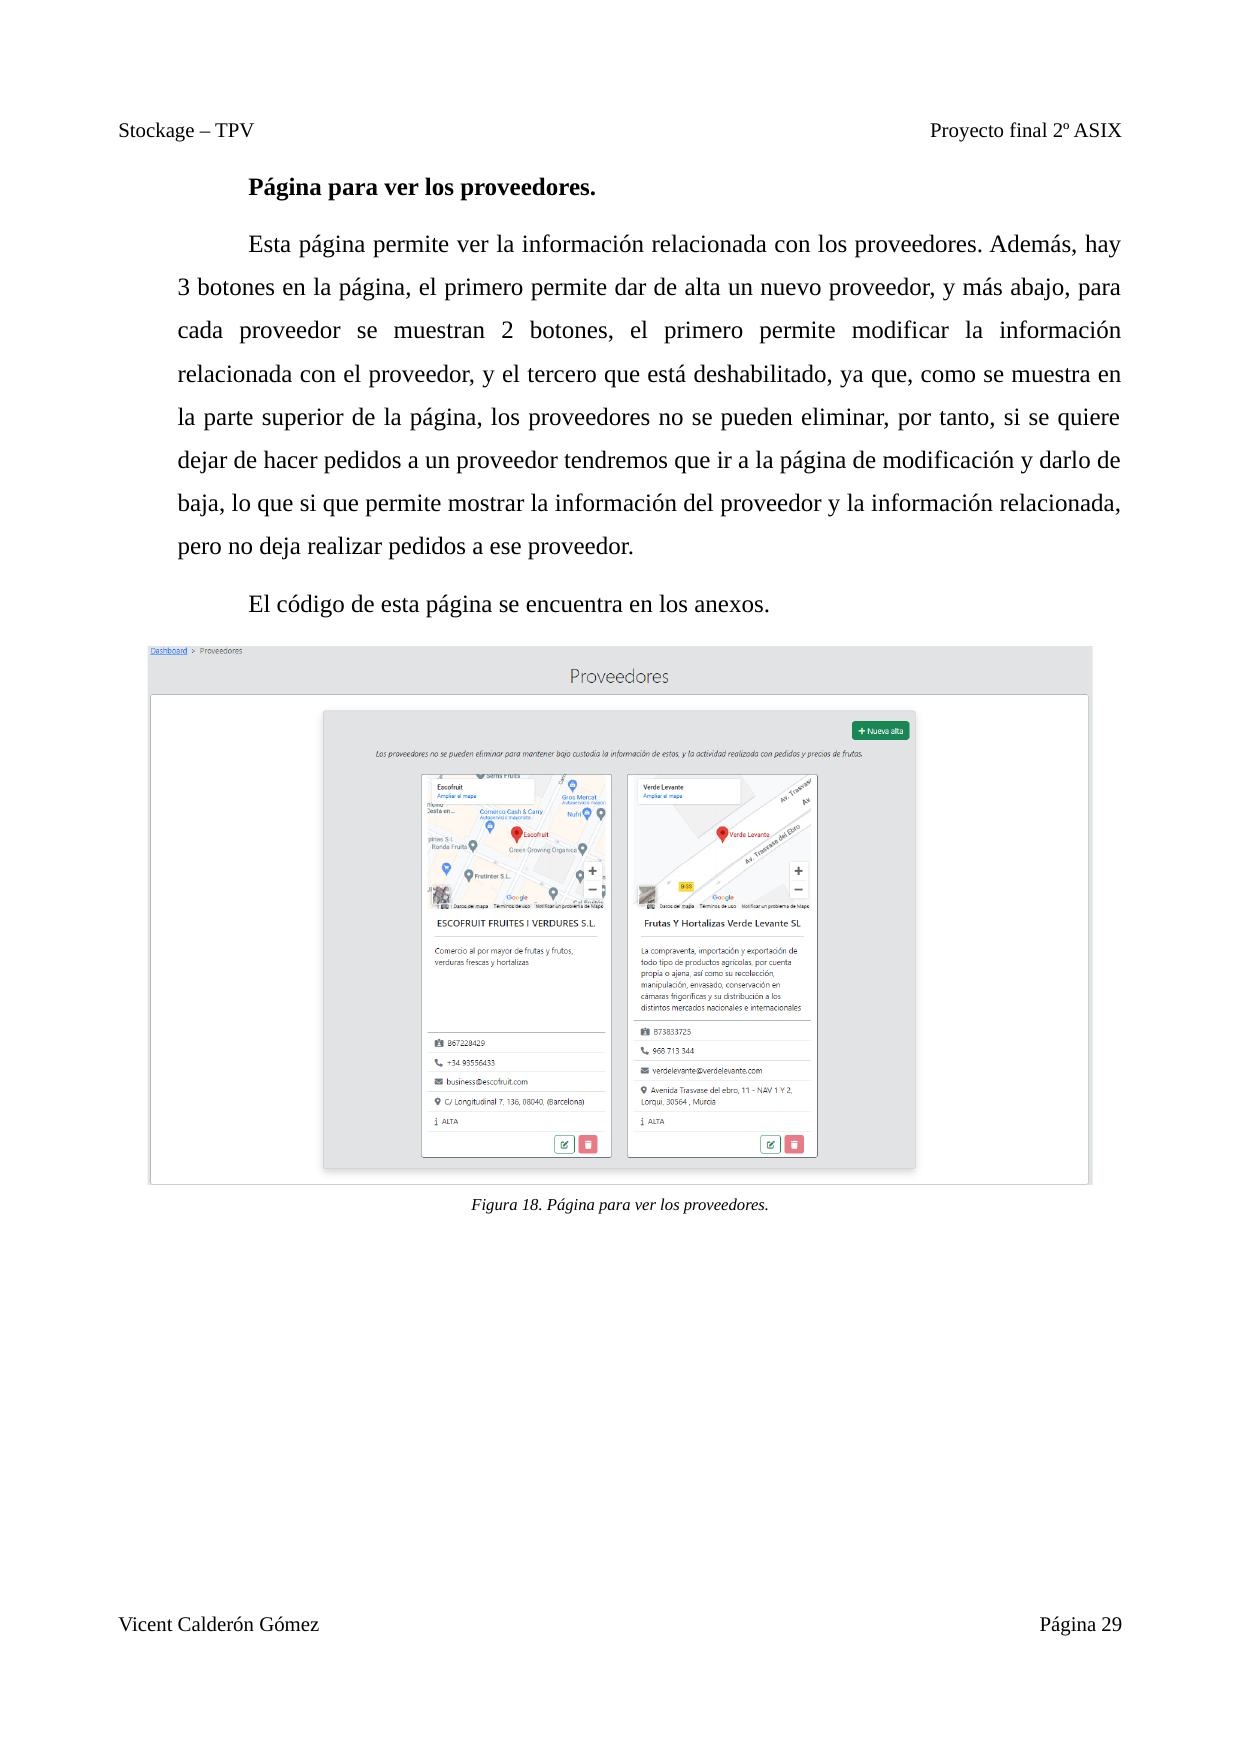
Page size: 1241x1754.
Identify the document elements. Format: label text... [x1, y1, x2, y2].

text Página para ver los proveedores. [177, 172, 1122, 200]
text Figura 18. Página para ver los proveedores. [118, 1185, 1122, 1214]
text Esta página permite ver la información relacionada con los proveedores. Además, hay 3 botones en la página, el primero permite dar de alta un nuevo proveedor, y más abajo, para cada proveedor se muestran 2 botones, el primero permite modificar la información relacionada con el proveedor, y el tercero que está deshabilitado, ya que, como se muestra en la parte superior de la página, los proveedores no se pueden eliminar, por tanto, si se quiere dejar de hacer pedidos a un proveedor tendremos que ir a la página de modificación y darlo de baja, lo que si que permite mostrar la información del proveedor y la información relacionada, pero no deja realizar pedidos a ese proveedor. [177, 229, 1122, 560]
text El código de esta página se encuentra en los anexos. [177, 589, 1122, 618]
picture [147, 646, 1093, 1185]
